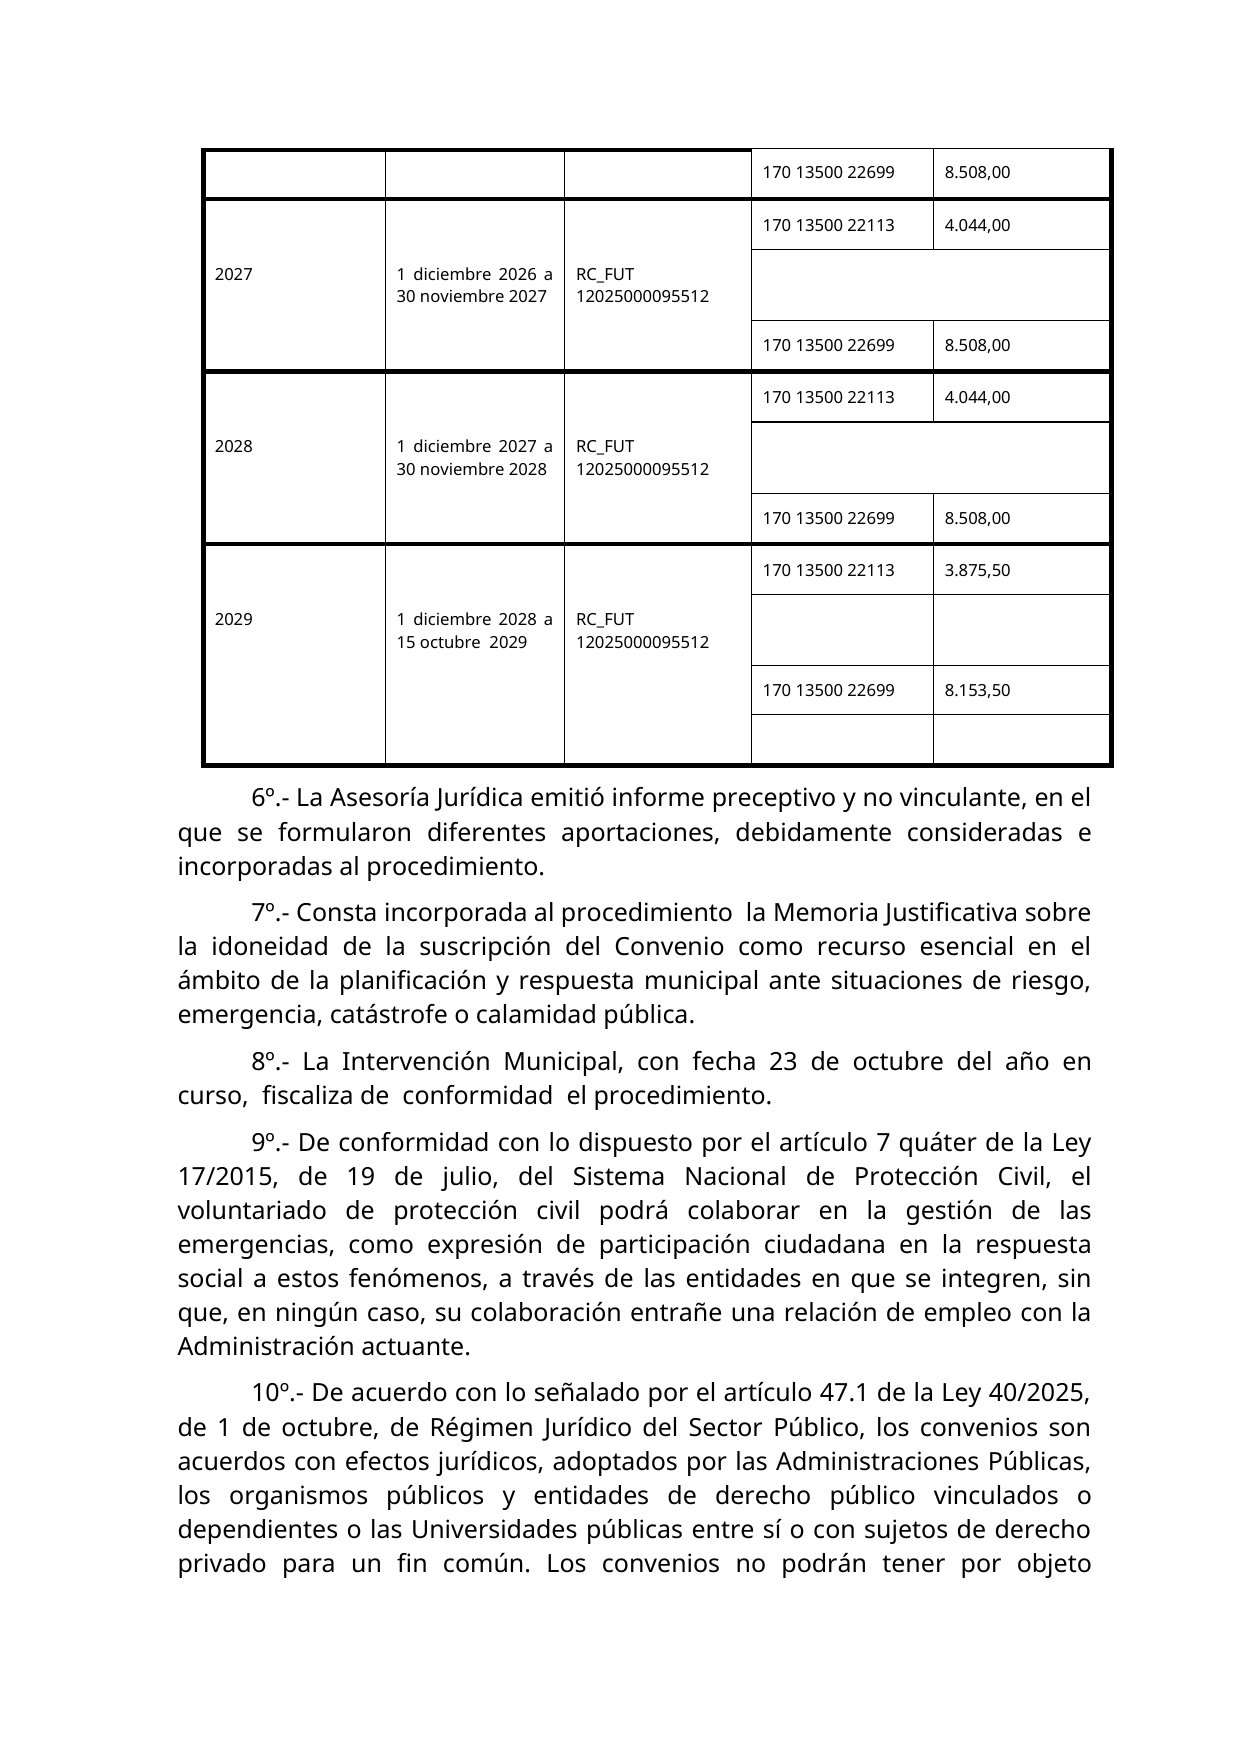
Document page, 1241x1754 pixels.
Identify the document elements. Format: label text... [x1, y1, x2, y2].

table_cell [206, 493, 385, 542]
table_cell [752, 423, 933, 493]
table_cell [565, 493, 751, 542]
table_cell RC_FUT 12025000095512 [565, 594, 751, 665]
table_cell [386, 546, 564, 594]
table_cell [565, 546, 751, 594]
table_cell 8.508,00 [934, 494, 1109, 542]
table_cell 4.044,00 [934, 201, 1109, 249]
text 6º.- La Asesoría Jurídica emitió informe preceptivo y no vinculante, en el que se formularon diferentes aportaciones, debidamente consideradas e incorporadas al procedimiento. [177, 780, 1093, 882]
table_cell 170 13500 22699 [752, 149, 933, 196]
table_cell [934, 595, 1109, 665]
table_cell RC_FUT 12025000095512 [565, 421, 751, 493]
table_cell [565, 714, 751, 763]
text 7º.- Consta incorporada al procedimiento la Memoria Justificativa sobre la idoneidad de la suscripción del Convenio como recurso esencial en el ámbito de la planificación y respuesta municipal ante situaciones de riesgo, emergencia, catástrofe o calamidad pública. [177, 895, 1093, 1031]
table_cell 170 13500 22113 [752, 374, 933, 421]
table_cell 2027 [206, 249, 385, 320]
text 9º.- De conformidad con lo dispuesto por el artículo 7 quáter de la Ley 17/2015, de 19 de julio, del Sistema Nacional de Protección Civil, el voluntariado de protección civil podrá colaborar en la gestión de las emergencias, como expresión de participación ciudadana en la respuesta social a estos fenómenos, a través de las entidades en que se integren, sin que, en ningún caso, su colaboración entrañe una relación de empleo con la Administración actuante. [177, 1124, 1093, 1363]
table_cell [206, 374, 385, 421]
table_cell [752, 595, 933, 665]
table_cell 170 13500 22113 [752, 546, 933, 594]
table_cell 8.508,00 [934, 149, 1109, 196]
table_cell [206, 665, 385, 714]
table_cell 8.508,00 [934, 321, 1109, 369]
table_cell [206, 714, 385, 763]
table_cell 170 13500 22699 [752, 494, 933, 542]
table_cell 4.044,00 [934, 374, 1109, 421]
table_cell [386, 152, 564, 196]
table_cell [565, 201, 751, 249]
table_cell [933, 250, 1109, 320]
table_cell 170 13500 22699 [752, 321, 933, 369]
table_cell [206, 152, 385, 196]
table_cell [565, 152, 751, 196]
table_cell 2029 [206, 594, 385, 665]
table_cell 2028 [206, 421, 385, 493]
text 8º.- La Intervención Municipal, con fecha 23 de octubre del año en curso, fiscaliza de conformidad el procedimiento. [177, 1043, 1093, 1112]
table_cell 1 diciembre 2026 a 30 noviembre 2027 [386, 249, 564, 320]
table_cell 8.153,50 [934, 666, 1109, 714]
table_cell [386, 665, 564, 714]
table_cell 170 13500 22699 [752, 666, 933, 714]
table_cell [565, 374, 751, 421]
table_cell [565, 665, 751, 714]
table_cell [386, 493, 564, 542]
table_cell [206, 546, 385, 594]
table_cell 3.875,50 [934, 546, 1109, 594]
table_cell [386, 320, 564, 369]
table_cell [386, 714, 564, 763]
table_cell 1 diciembre 2027 a 30 noviembre 2028 [386, 421, 564, 493]
table_cell [752, 715, 933, 763]
table_cell [934, 715, 1109, 763]
table_cell 170 13500 22113 [752, 201, 933, 249]
table_cell [206, 320, 385, 369]
table_cell [386, 201, 564, 249]
table_cell [386, 374, 564, 421]
table_cell 1 diciembre 2028 a 15 octubre 2029 [386, 594, 564, 665]
table_cell RC_FUT 12025000095512 [565, 249, 751, 320]
table_cell [565, 320, 751, 369]
table_cell [206, 201, 385, 249]
text 10º.- De acuerdo con lo señalado por el artículo 47.1 de la Ley 40/2025, de 1 de octubre, de Régimen Jurídico del Sector Público, los convenios son acuerdos con efectos jurídicos, adoptados por las Administraciones Públicas, los organismos públicos y entidades de derecho público vinculados o dependientes o las Universidades públicas entre sí o con sujetos de derecho privado para un fin común. Los convenios no podrán tener por objeto [177, 1375, 1093, 1579]
table_cell [752, 250, 933, 320]
table_cell [933, 423, 1109, 493]
